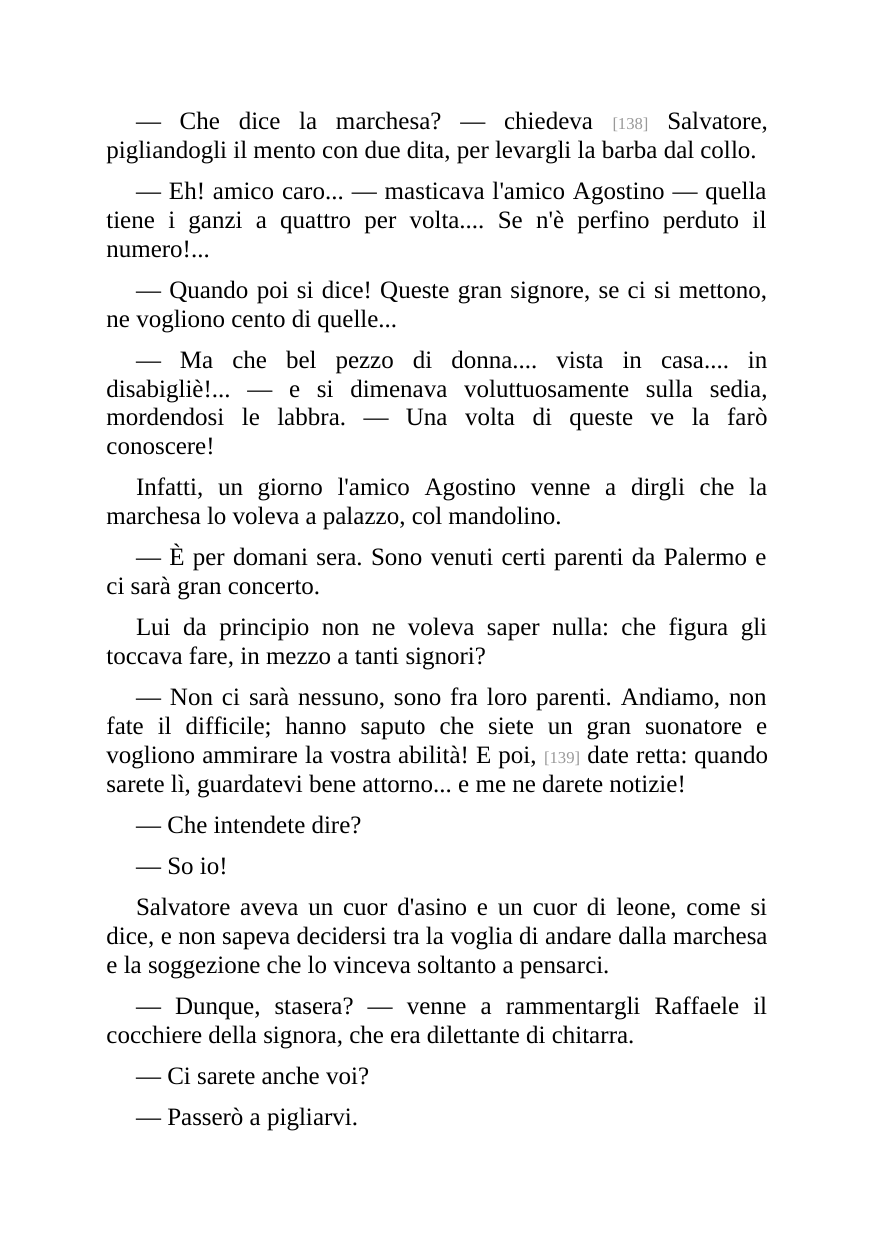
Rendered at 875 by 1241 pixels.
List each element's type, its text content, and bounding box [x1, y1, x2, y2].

text — Passerò a pigliarvi. [106, 1102, 768, 1131]
text — Dunque, stasera? — venne a rammentargli Raffaele il cocchiere della signora, che era dilettante di chitarra. [106, 991, 768, 1049]
text Lui da principio non ne voleva saper nulla: che figura gli toccava fare, in mezzo a tanti signori? [106, 612, 768, 670]
text — Che dice la marchesa? — chiedeva [138] Salvatore, pigliandogli il mento con due dita, per levargli la barba dal collo. [106, 106, 768, 164]
text — Non ci sarà nessuno, sono fra loro parenti. Andiamo, non fate il difficile; hanno saputo che siete un gran suonatore e vogliono ammirare la vostra abilità! E poi, [139] date retta: quando sarete lì, guardatevi bene attorno... e me ne darete notizie! [106, 682, 768, 797]
text Infatti, un giorno l'amico Agostino venne a dirgli che la marchesa lo voleva a palazzo, col mandolino. [106, 472, 768, 530]
text — Ma che bel pezzo di donna.... vista in casa.... in disabigliè!... — e si dimenava voluttuosamente sulla sedia, mordendosi le labbra. — Una volta di queste ve la farò conoscere! [106, 345, 768, 460]
text — È per domani sera. Sono venuti certi parenti da Palermo e ci sarà gran concerto. [106, 542, 768, 600]
text — Quando poi si dice! Queste gran signore, se ci si mettono, ne vogliono cento di quelle... [106, 275, 768, 332]
text — Ci sarete anche voi? [106, 1061, 768, 1090]
text — Eh! amico caro... — masticava l'amico Agostino — quella tiene i ganzi a quattro per volta.... Se n'è perfino perduto il numero!... [106, 176, 768, 262]
text — Che intendete dire? [106, 810, 768, 839]
text Salvatore aveva un cuor d'asino e un cuor di leone, come si dice, e non sapeva decidersi tra la voglia di andare dalla marchesa e la soggezione che lo vinceva soltanto a pensarci. [106, 892, 768, 979]
text — So io! [106, 851, 768, 880]
